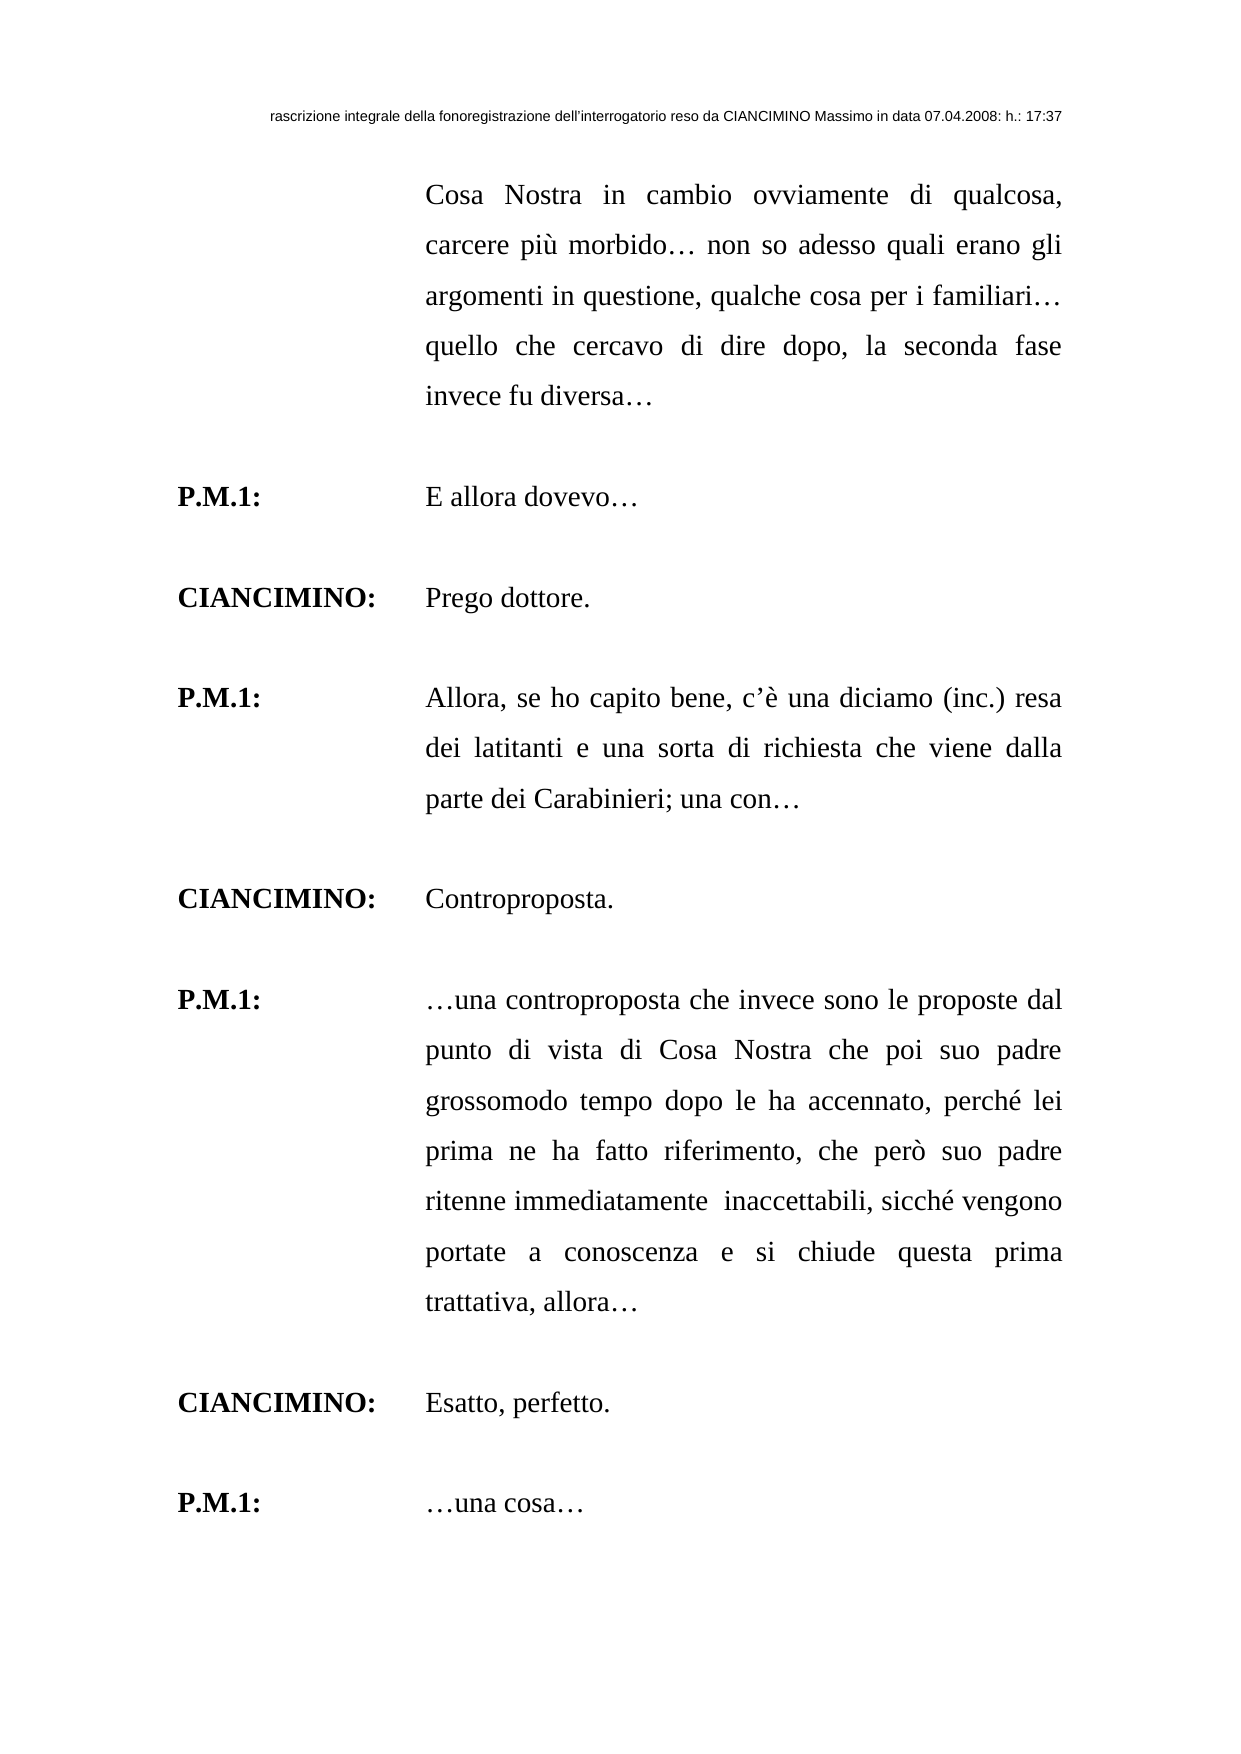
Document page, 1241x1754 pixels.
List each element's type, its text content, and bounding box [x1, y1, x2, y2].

text P.M.1: Allora, se ho capito bene, c’è una diciamo (inc.) resa dei latitanti e una sorta di richiesta che viene dalla parte dei Carabinieri; una con… [177, 680, 1063, 814]
text P.M.1: …una cosa… [177, 1485, 1063, 1519]
text P.M.1: …una controproposta che invece sono le proposte dal punto di vista di Cosa Nostra che poi suo padre grossomodo tempo dopo le ha accennato, perché lei prima ne ha fatto riferimento, che però suo padre ritenne immediatamente inaccettabili, sicché vengono portate a conoscenza e si chiude questa prima trattativa, allora… [177, 982, 1063, 1318]
text Cosa Nostra in cambio ovviamente di qualcosa, carcere più morbido… non so adesso quali erano gli argomenti in questione, qualche cosa per i familiari… quello che cercavo di dire dopo, la seconda fase invece fu diversa… [177, 177, 1063, 412]
text CIANCIMINO: Esatto, perfetto. [177, 1385, 1063, 1418]
text CIANCIMINO: Controproposta. [177, 882, 1063, 915]
text CIANCIMINO: Prego dottore. [177, 580, 1063, 613]
text P.M.1: E allora dovevo… [177, 479, 1063, 513]
